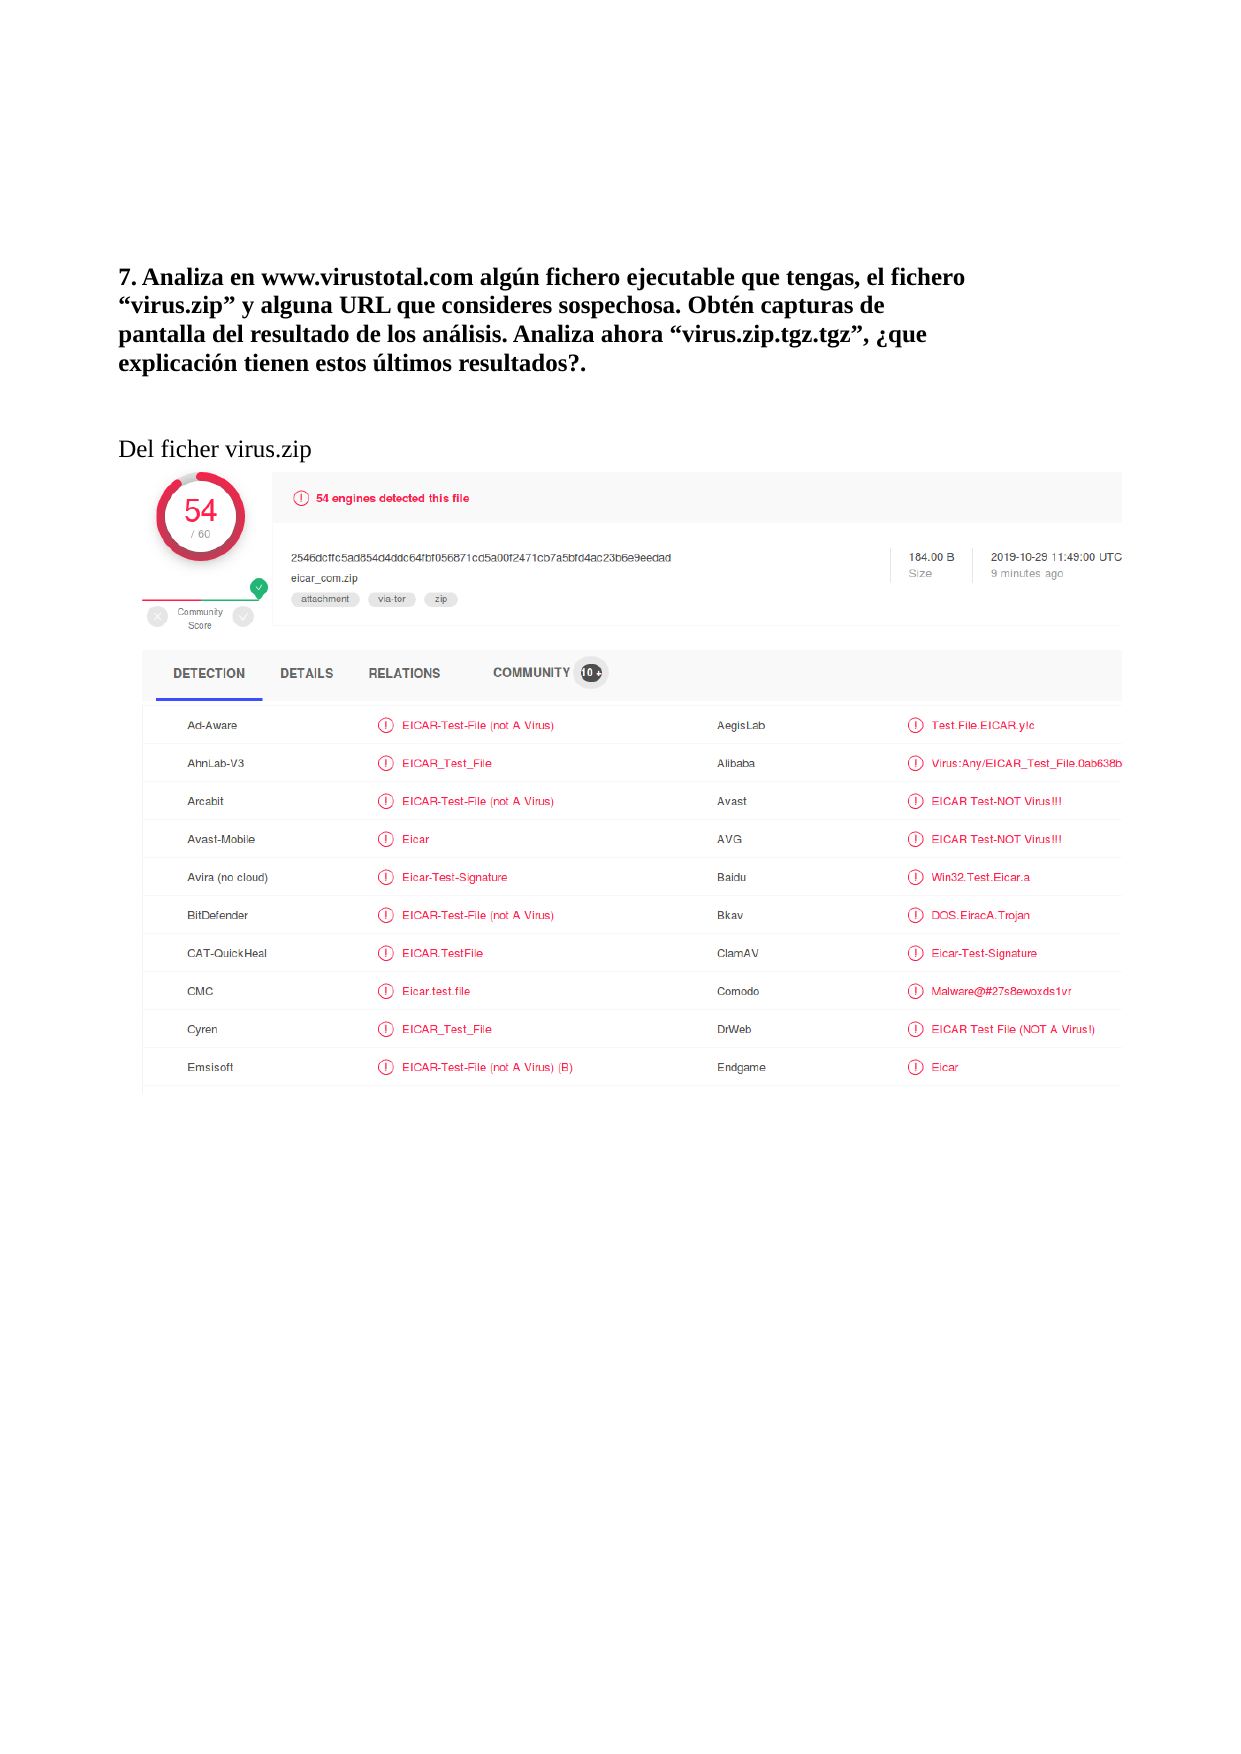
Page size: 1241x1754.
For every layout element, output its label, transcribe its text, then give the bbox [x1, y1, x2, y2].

text Del ficher virus.zip [118, 434, 1122, 463]
text explicación tienen estos últimos resultados?. [118, 348, 1122, 377]
text pantalla del resultado de los análisis. Analiza ahora “virus.zip.tgz.tgz”, ¿que [118, 319, 1122, 348]
text 7. Analiza en www.virustotal.com algún fichero ejecutable que tengas, el fichero [118, 262, 1122, 291]
picture [118, 463, 1123, 1093]
text “virus.zip” y alguna URL que consideres sospechosa. Obtén capturas de [118, 291, 1122, 319]
